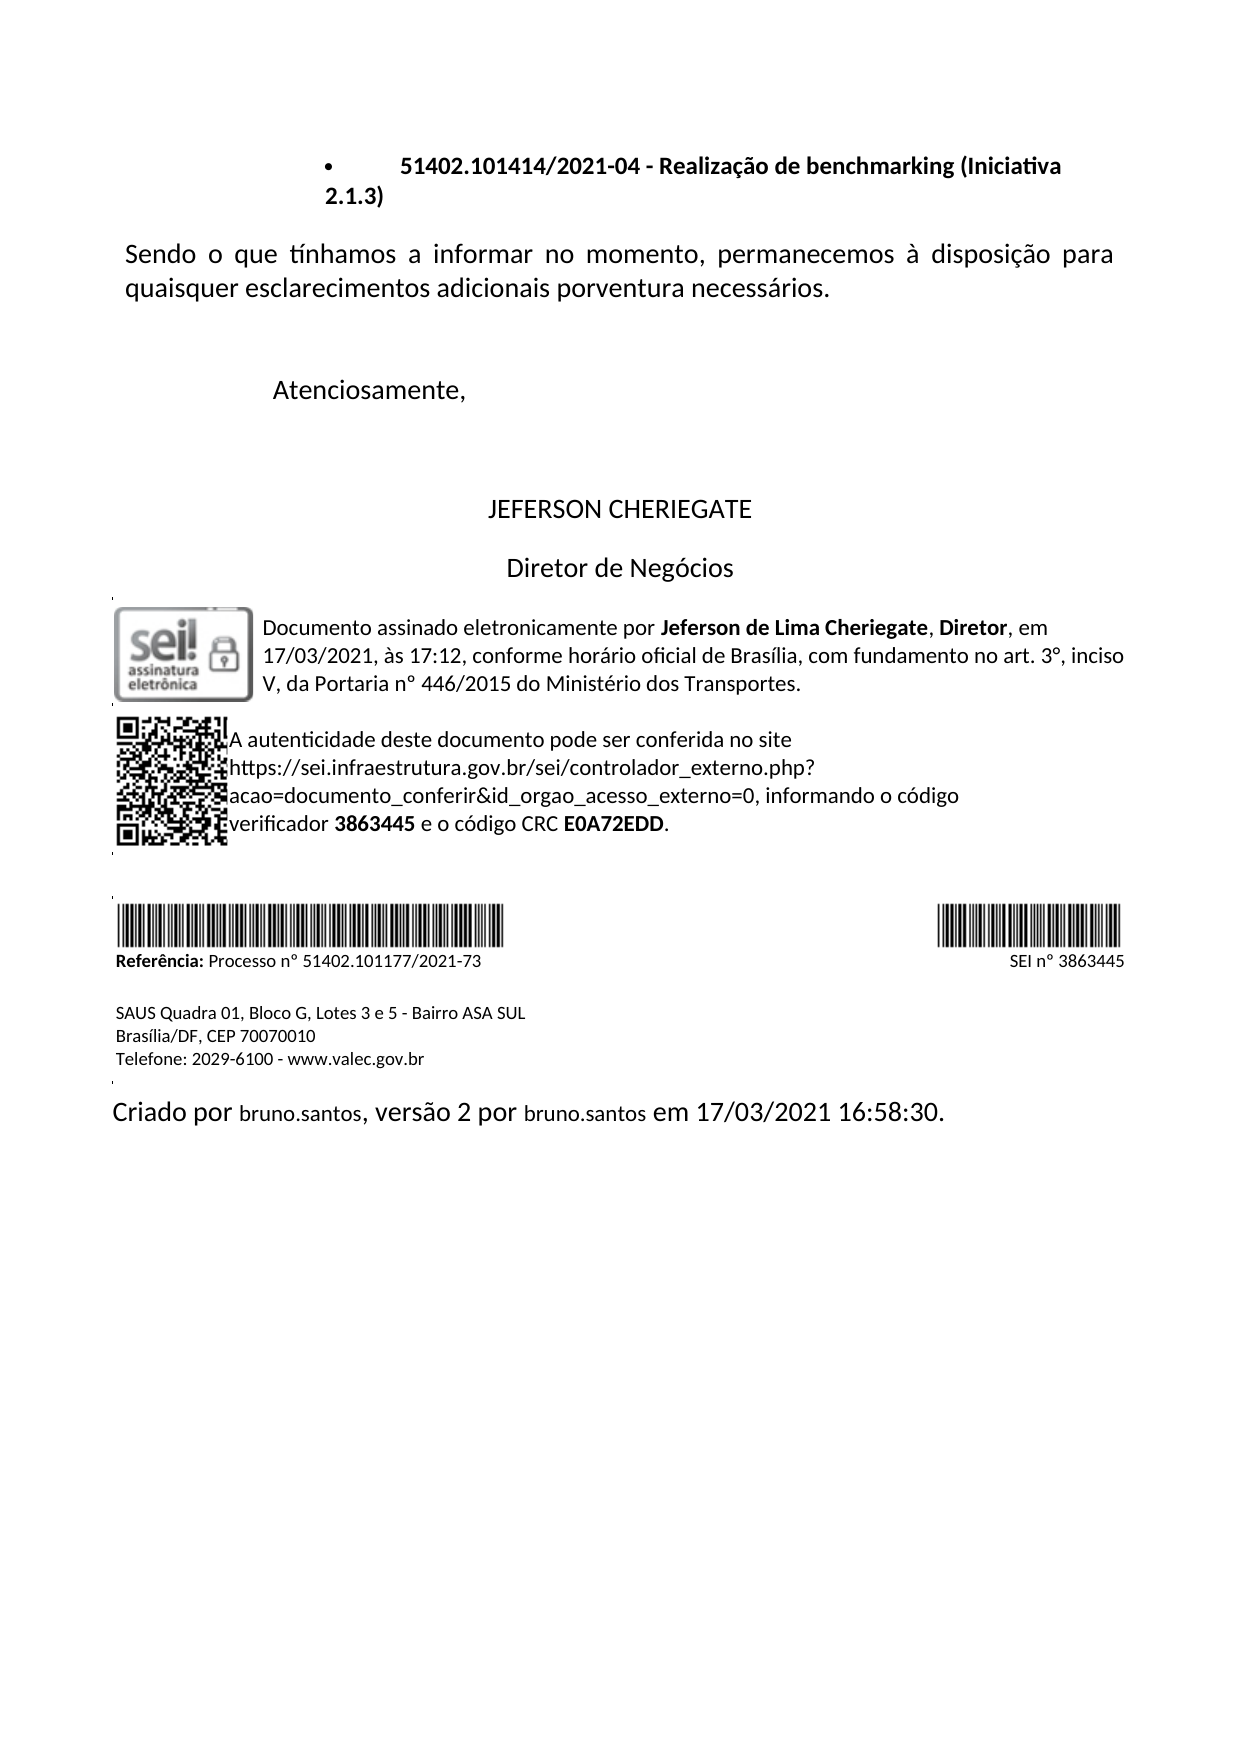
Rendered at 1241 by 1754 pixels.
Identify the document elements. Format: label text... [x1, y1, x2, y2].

table_header [113, 606, 261, 703]
table_cell [925, 975, 1128, 1073]
text Diretor de Negócios [125, 550, 1115, 584]
table_cell SAUS Quadra 01, Bloco G, Lotes 3 e 5 - Bairro ASA SUL Brasília/DF, CEP 70070010 Telefone: 2029-6100 - www.valec.gov.br [113, 975, 925, 1073]
table_header Documento assinado eletronicamente por Jeferson de Lima Cheriegate, Diretor, em 17/03/2021, às 17:12, conforme horário oficial de Brasília, com fundamento no art. 3°, inciso V, da Portaria nº 446/2015 do Ministério dos Transportes. [261, 606, 1128, 703]
table_header SEI nº 3863445 [925, 899, 1128, 975]
text Sendo o que tínhamos a informar no momento, permanecemos à disposição para quaisquer esclarecimentos adicionais porventura necessários. [125, 236, 1115, 305]
text Criado por bruno.santos, versão 2 por bruno.santos em 17/03/2021 16:58:30. [112, 1094, 1128, 1128]
table_header Referência: Processo nº 51402.101177/2021-73 [113, 899, 925, 975]
text Atenciosamente, [125, 372, 1115, 406]
table_header A autenticidade deste documento pode ser conferida no site https://sei.infraestrutura.gov.br/sei/controlador_externo.php?acao=documento_conferir&id_orgao_acesso_externo=0, informando o código verificador 3863445 e o código CRC E0A72EDD. [228, 713, 1128, 850]
list 51402.101414/2021-04 - Realização de benchmarking (Iniciativa 2.1.3) [325, 150, 1115, 211]
text JEFERSON CHERIEGATE [125, 491, 1115, 525]
